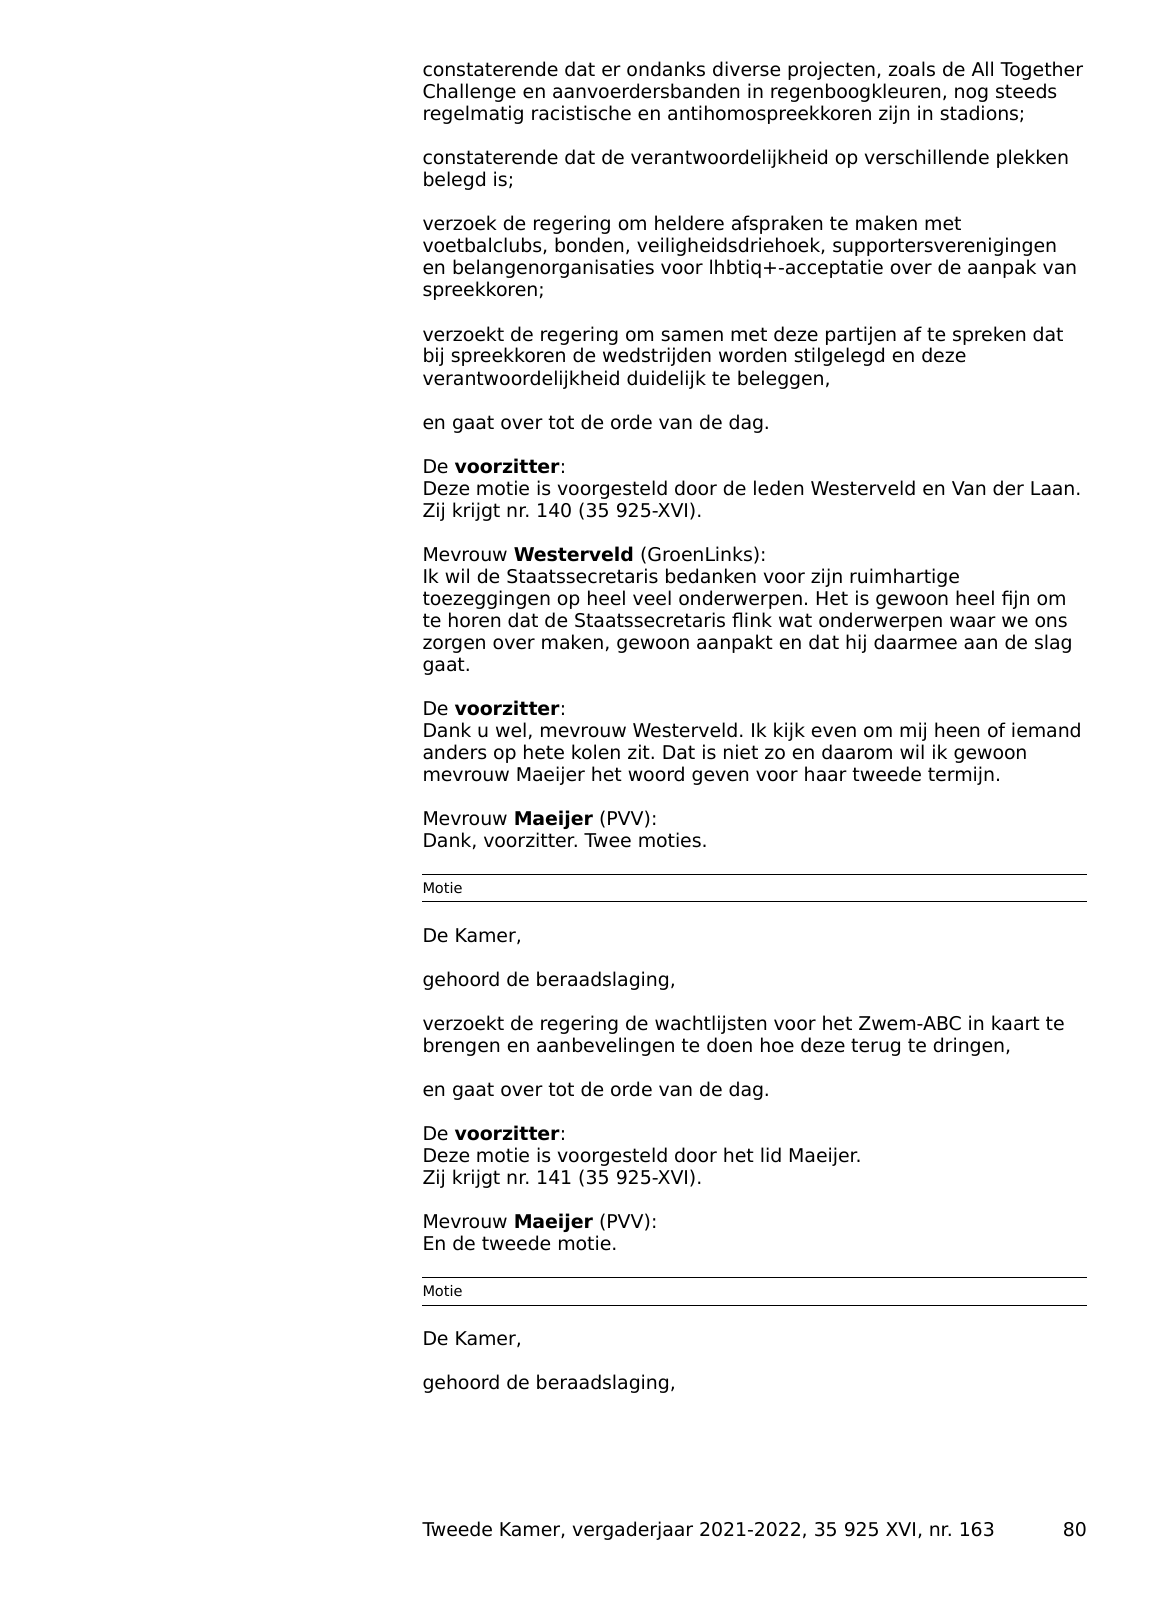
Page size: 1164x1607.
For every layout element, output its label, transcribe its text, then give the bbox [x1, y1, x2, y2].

text De voorzitter: [422, 698, 1087, 720]
text constaterende dat er ondanks diverse projecten, zoals de All Together Challenge en aanvoerdersbanden in regenboogkleuren, nog steeds regelmatig racistische en antihomospreekkoren zijn in stadions; [422, 59, 1087, 125]
text gehoord de beraadslaging, [422, 969, 1087, 991]
text Deze motie is voorgesteld door de leden Westerveld en Van der Laan. [422, 478, 1087, 500]
text verzoekt de regering de wachtlijsten voor het Zwem-ABC in kaart te brengen en aanbevelingen te doen hoe deze terug te dringen, [422, 1013, 1087, 1057]
text Mevrouw Westerveld (GroenLinks): [422, 544, 1087, 566]
text De voorzitter: [422, 1123, 1087, 1145]
text gehoord de beraadslaging, [422, 1372, 1087, 1394]
text en gaat over tot de orde van de dag. [422, 1079, 1087, 1101]
text De voorzitter: [422, 456, 1087, 478]
text Zij krijgt nr. 141 (35 925-XVI). [422, 1167, 1087, 1189]
text en gaat over tot de orde van de dag. [422, 412, 1087, 433]
text Ik wil de Staatssecretaris bedanken voor zijn ruimhartige toezeggingen op heel veel onderwerpen. Het is gewoon heel fijn om te horen dat de Staatssecretaris flink wat onderwerpen waar we ons zorgen over maken, gewoon aanpakt en dat hij daarmee aan de slag gaat. [422, 566, 1087, 676]
text De Kamer, [422, 1328, 1087, 1350]
text En de tweede motie. [422, 1233, 1087, 1255]
text constaterende dat de verantwoordelijkheid op verschillende plekken belegd is; [422, 147, 1087, 191]
text Mevrouw Maeijer (PVV): [422, 1211, 1087, 1233]
text verzoekt de regering om samen met deze partijen af te spreken dat bij spreekkoren de wedstrijden worden stilgelegd en deze verantwoordelijkheid duidelijk te beleggen, [422, 323, 1087, 389]
text Dank, voorzitter. Twee moties. [422, 830, 1087, 852]
table_header Motie [422, 875, 1087, 901]
text Deze motie is voorgesteld door het lid Maeijer. [422, 1145, 1087, 1167]
text Mevrouw Maeijer (PVV): [422, 808, 1087, 830]
text Dank u wel, mevrouw Westerveld. Ik kijk even om mij heen of iemand anders op hete kolen zit. Dat is niet zo en daarom wil ik gewoon mevrouw Maeijer het woord geven voor haar tweede termijn. [422, 720, 1087, 786]
text De Kamer, [422, 924, 1087, 946]
text Zij krijgt nr. 140 (35 925-XVI). [422, 500, 1087, 522]
text verzoek de regering om heldere afspraken te maken met voetbalclubs, bonden, veiligheidsdriehoek, supportersverenigingen en belangenorganisaties voor lhbtiq+-acceptatie over de aanpak van spreekkoren; [422, 213, 1087, 301]
table_header Motie [422, 1278, 1087, 1304]
